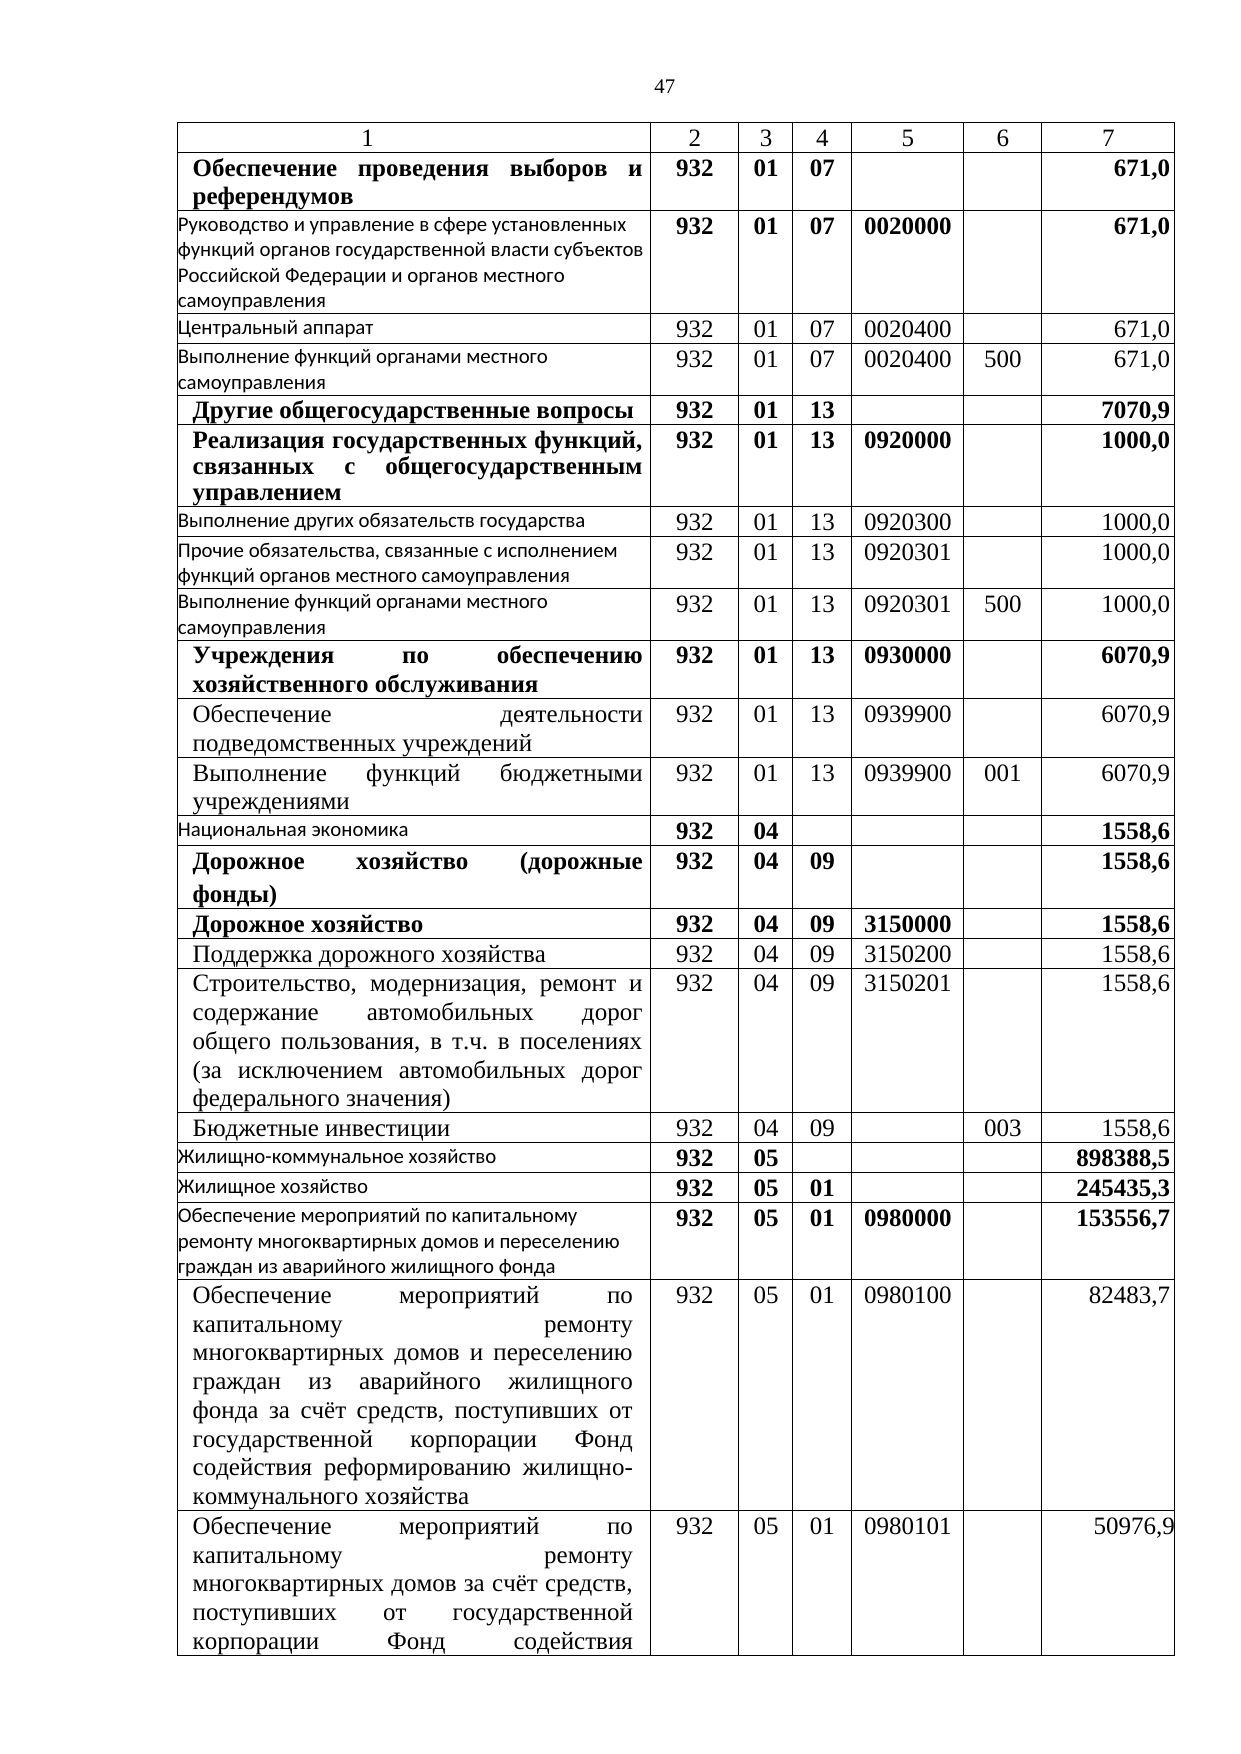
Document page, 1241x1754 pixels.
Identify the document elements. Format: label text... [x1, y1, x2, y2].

table_cell 05 [739, 1203, 792, 1279]
table_cell 0920301 [852, 589, 963, 639]
table_cell 13 [793, 641, 851, 698]
table_cell [1175, 506, 1211, 536]
table_cell Руководство и управление в сфере установленных функций органов государственной власти субъектов Российской Федерации и органов местного самоуправления [178, 211, 650, 313]
table_cell 01 [793, 1280, 851, 1510]
table_cell [852, 1113, 963, 1142]
table_cell 3150000 [852, 909, 963, 938]
table_cell 0020400 [852, 314, 963, 343]
table_cell 671,0 [1042, 314, 1174, 343]
table_cell 13 [793, 758, 851, 815]
table_cell [964, 969, 1041, 1112]
table_cell 0930000 [852, 641, 963, 698]
table_cell 671,0 [1042, 211, 1174, 313]
table_cell 1558,6 [1042, 909, 1174, 938]
table_cell 01 [739, 589, 792, 639]
table_cell [852, 1173, 963, 1202]
table_cell Выполнение функций органами местного самоуправления [178, 344, 650, 394]
table_cell [1175, 757, 1211, 815]
table_cell [852, 846, 963, 908]
table_header 2 [651, 123, 738, 152]
table_cell [793, 816, 851, 845]
table_cell 932 [651, 425, 738, 506]
table_cell 898388,5 [1042, 1143, 1174, 1172]
table_cell 932 [651, 1173, 738, 1202]
table_cell 932 [651, 641, 738, 698]
table_cell [1175, 640, 1211, 698]
table_cell [1175, 395, 1211, 424]
table_cell 01 [739, 507, 792, 536]
table_cell [1175, 1279, 1211, 1510]
table_cell 0980000 [852, 1203, 963, 1279]
table_cell 500 [964, 344, 1041, 394]
table_cell 0920300 [852, 507, 963, 536]
table_cell 932 [651, 589, 738, 639]
table_cell 932 [651, 1280, 738, 1510]
table_cell 1558,6 [1042, 816, 1174, 845]
table_cell [964, 1203, 1041, 1279]
table_cell 0020400 [852, 344, 963, 394]
table_header [1175, 122, 1211, 152]
table_cell 05 [739, 1143, 792, 1172]
table_cell Обеспечение мероприятий по капитальному ремонту многоквартирных домов и переселению граждан из аварийного жилищного фонда за счёт средств, поступивших от государственной корпорации Фонд содействия реформированию жилищно-коммунального хозяйства [178, 1280, 650, 1510]
table_cell [852, 816, 963, 845]
table_cell [964, 909, 1041, 938]
table_cell 932 [651, 816, 738, 845]
table_cell Жилищное хозяйство [178, 1173, 650, 1202]
table_cell 245435,3 [1042, 1173, 1174, 1202]
table_cell Центральный аппарат [178, 314, 650, 343]
table_header 4 [793, 123, 851, 152]
table_cell 0920000 [852, 425, 963, 506]
table_cell [1175, 536, 1211, 588]
table_cell [964, 153, 1041, 210]
table_cell 82483,7 [1042, 1280, 1174, 1510]
table_cell [964, 699, 1041, 757]
table_cell 932 [651, 1113, 738, 1142]
table_cell 932 [651, 699, 738, 757]
table_cell [1175, 1510, 1211, 1655]
table_cell 09 [793, 909, 851, 938]
table_cell 04 [739, 939, 792, 967]
table_cell 01 [739, 699, 792, 757]
table_cell 13 [793, 425, 851, 506]
table_cell 01 [793, 1511, 851, 1655]
table_header 3 [739, 123, 792, 152]
table_cell 01 [739, 314, 792, 343]
table_cell 04 [739, 969, 792, 1112]
table_cell [1175, 588, 1211, 639]
table_cell 932 [651, 537, 738, 588]
table_cell 09 [793, 969, 851, 1112]
table_cell 1558,6 [1042, 939, 1174, 967]
table_cell [964, 537, 1041, 588]
table_cell [964, 507, 1041, 536]
table_cell 671,0 [1042, 344, 1174, 394]
table_cell [1175, 908, 1211, 938]
table_cell 7070,9 [1042, 396, 1174, 424]
table_cell [964, 314, 1041, 343]
table_cell 153556,7 [1042, 1203, 1174, 1279]
table_header 1 [178, 123, 650, 152]
table_cell 05 [739, 1173, 792, 1202]
table_cell [964, 1511, 1041, 1655]
table_cell Бюджетные инвестиции [178, 1113, 650, 1142]
table_cell 1000,0 [1042, 507, 1174, 536]
table_cell [1175, 343, 1211, 394]
table_cell 6070,9 [1042, 758, 1174, 815]
table_cell [1175, 1202, 1211, 1279]
table_cell 04 [739, 1113, 792, 1142]
table_cell 932 [651, 1143, 738, 1172]
table_cell 01 [739, 211, 792, 313]
table_cell [1175, 968, 1211, 1112]
table_cell 932 [651, 507, 738, 536]
table_cell 0920301 [852, 537, 963, 588]
table_cell Обеспечение мероприятий по капитальному ремонту многоквартирных домов и переселению граждан из аварийного жилищного фонда [178, 1203, 650, 1279]
table_cell 01 [739, 153, 792, 210]
table_cell 932 [651, 211, 738, 313]
table_cell 6070,9 [1042, 641, 1174, 698]
table_cell [1175, 152, 1211, 210]
table_cell 0980101 [852, 1511, 963, 1655]
table_cell [852, 1143, 963, 1172]
table_cell 05 [739, 1280, 792, 1510]
table_cell 13 [793, 396, 851, 424]
table_cell [964, 1280, 1041, 1510]
table_header 5 [852, 123, 963, 152]
table_cell Национальная экономика [178, 816, 650, 845]
table_cell 01 [739, 758, 792, 815]
table_cell 1558,6 [1042, 846, 1174, 908]
table_cell 04 [739, 816, 792, 845]
table_cell 932 [651, 969, 738, 1112]
table_cell 13 [793, 537, 851, 588]
table_cell 07 [793, 314, 851, 343]
table_cell 3150201 [852, 969, 963, 1112]
table_cell [852, 153, 963, 210]
table_cell [964, 939, 1041, 967]
table_header 7 [1042, 123, 1174, 152]
table_cell 6070,9 [1042, 699, 1174, 757]
table_cell 04 [739, 909, 792, 938]
table_cell 932 [651, 344, 738, 394]
table_cell [1175, 424, 1211, 506]
table_cell 671,0 [1042, 153, 1174, 210]
table_cell 01 [739, 425, 792, 506]
table_cell Поддержка дорожного хозяйства [178, 939, 650, 967]
table_cell 932 [651, 758, 738, 815]
table_cell 09 [793, 939, 851, 967]
table_cell 0980100 [852, 1280, 963, 1510]
table_cell 001 [964, 758, 1041, 815]
table_cell [1175, 938, 1211, 967]
table_cell 07 [793, 211, 851, 313]
table_cell [964, 846, 1041, 908]
table_cell 932 [651, 939, 738, 967]
table_cell Выполнение других обязательств государства [178, 507, 650, 536]
table_cell 932 [651, 846, 738, 908]
table_cell 50976,9 [1042, 1511, 1174, 1655]
table_cell [793, 1143, 851, 1172]
table_cell Учреждения по обеспечению хозяйственного обслуживания [178, 641, 650, 698]
table_cell 07 [793, 153, 851, 210]
table_cell [1175, 210, 1211, 313]
table_cell 932 [651, 314, 738, 343]
table_cell 05 [739, 1511, 792, 1655]
table_cell 932 [651, 1203, 738, 1279]
table_cell 09 [793, 1113, 851, 1142]
table_cell 932 [651, 396, 738, 424]
table_cell 01 [739, 641, 792, 698]
table_cell [1175, 845, 1211, 908]
table_cell 01 [739, 537, 792, 588]
table_cell 01 [739, 396, 792, 424]
table_cell 01 [793, 1203, 851, 1279]
table_cell [964, 425, 1041, 506]
table_cell 0020000 [852, 211, 963, 313]
table_cell 932 [651, 153, 738, 210]
table_cell 1558,6 [1042, 969, 1174, 1112]
table_cell 01 [739, 344, 792, 394]
table_cell 13 [793, 589, 851, 639]
table_cell Обеспечение деятельности подведомственных учреждений [178, 699, 650, 757]
table_cell 1000,0 [1042, 425, 1174, 506]
table_cell [1175, 698, 1211, 757]
table_cell Обеспечение мероприятий по капитальному ремонту многоквартирных домов за счёт средств, поступивших от государственной корпорации Фонд содействия [178, 1511, 650, 1655]
table_header 6 [964, 123, 1041, 152]
table_cell [1175, 815, 1211, 845]
table_cell [852, 396, 963, 424]
table_cell [964, 211, 1041, 313]
table_cell 07 [793, 344, 851, 394]
table_cell 0939900 [852, 699, 963, 757]
table_cell 932 [651, 909, 738, 938]
table_cell 500 [964, 589, 1041, 639]
table_cell [1175, 1112, 1211, 1142]
table_cell [964, 816, 1041, 845]
table_cell 003 [964, 1113, 1041, 1142]
table_cell Выполнение функций бюджетными учреждениями [178, 758, 650, 815]
table_cell Выполнение функций органами местного самоуправления [178, 589, 650, 639]
table_cell Обеспечение проведения выборов и референдумов [178, 153, 650, 210]
table_cell Реализация государственных функций, связанных с общегосударственным управлением [178, 425, 650, 506]
table_cell 1000,0 [1042, 589, 1174, 639]
table_cell 932 [651, 1511, 738, 1655]
table_cell Дорожное хозяйство (дорожные фонды) [178, 846, 650, 908]
table_cell [964, 1173, 1041, 1202]
table_cell 0939900 [852, 758, 963, 815]
table_cell [1175, 313, 1211, 343]
table_cell 04 [739, 846, 792, 908]
table_cell 01 [793, 1173, 851, 1202]
table_cell [964, 396, 1041, 424]
table_cell 13 [793, 507, 851, 536]
table_cell 3150200 [852, 939, 963, 967]
table_cell Жилищно-коммунальное хозяйство [178, 1143, 650, 1172]
table_cell Строительство, модернизация, ремонт и содержание автомобильных дорог общего пользования, в т.ч. в поселениях (за исключением автомобильных дорог федерального значения) [178, 969, 650, 1112]
table_cell [1175, 1172, 1211, 1202]
table_cell 13 [793, 699, 851, 757]
table_cell [964, 641, 1041, 698]
table_cell 09 [793, 846, 851, 908]
table_cell Прочие обязательства, связанные с исполнением функций органов местного самоуправления [178, 537, 650, 588]
table_cell 1558,6 [1042, 1113, 1174, 1142]
table_cell Дорожное хозяйство [178, 909, 650, 938]
table_cell Другие общегосударственные вопросы [178, 396, 650, 424]
table_cell [1175, 1142, 1211, 1172]
table_cell [964, 1143, 1041, 1172]
table_cell 1000,0 [1042, 537, 1174, 588]
